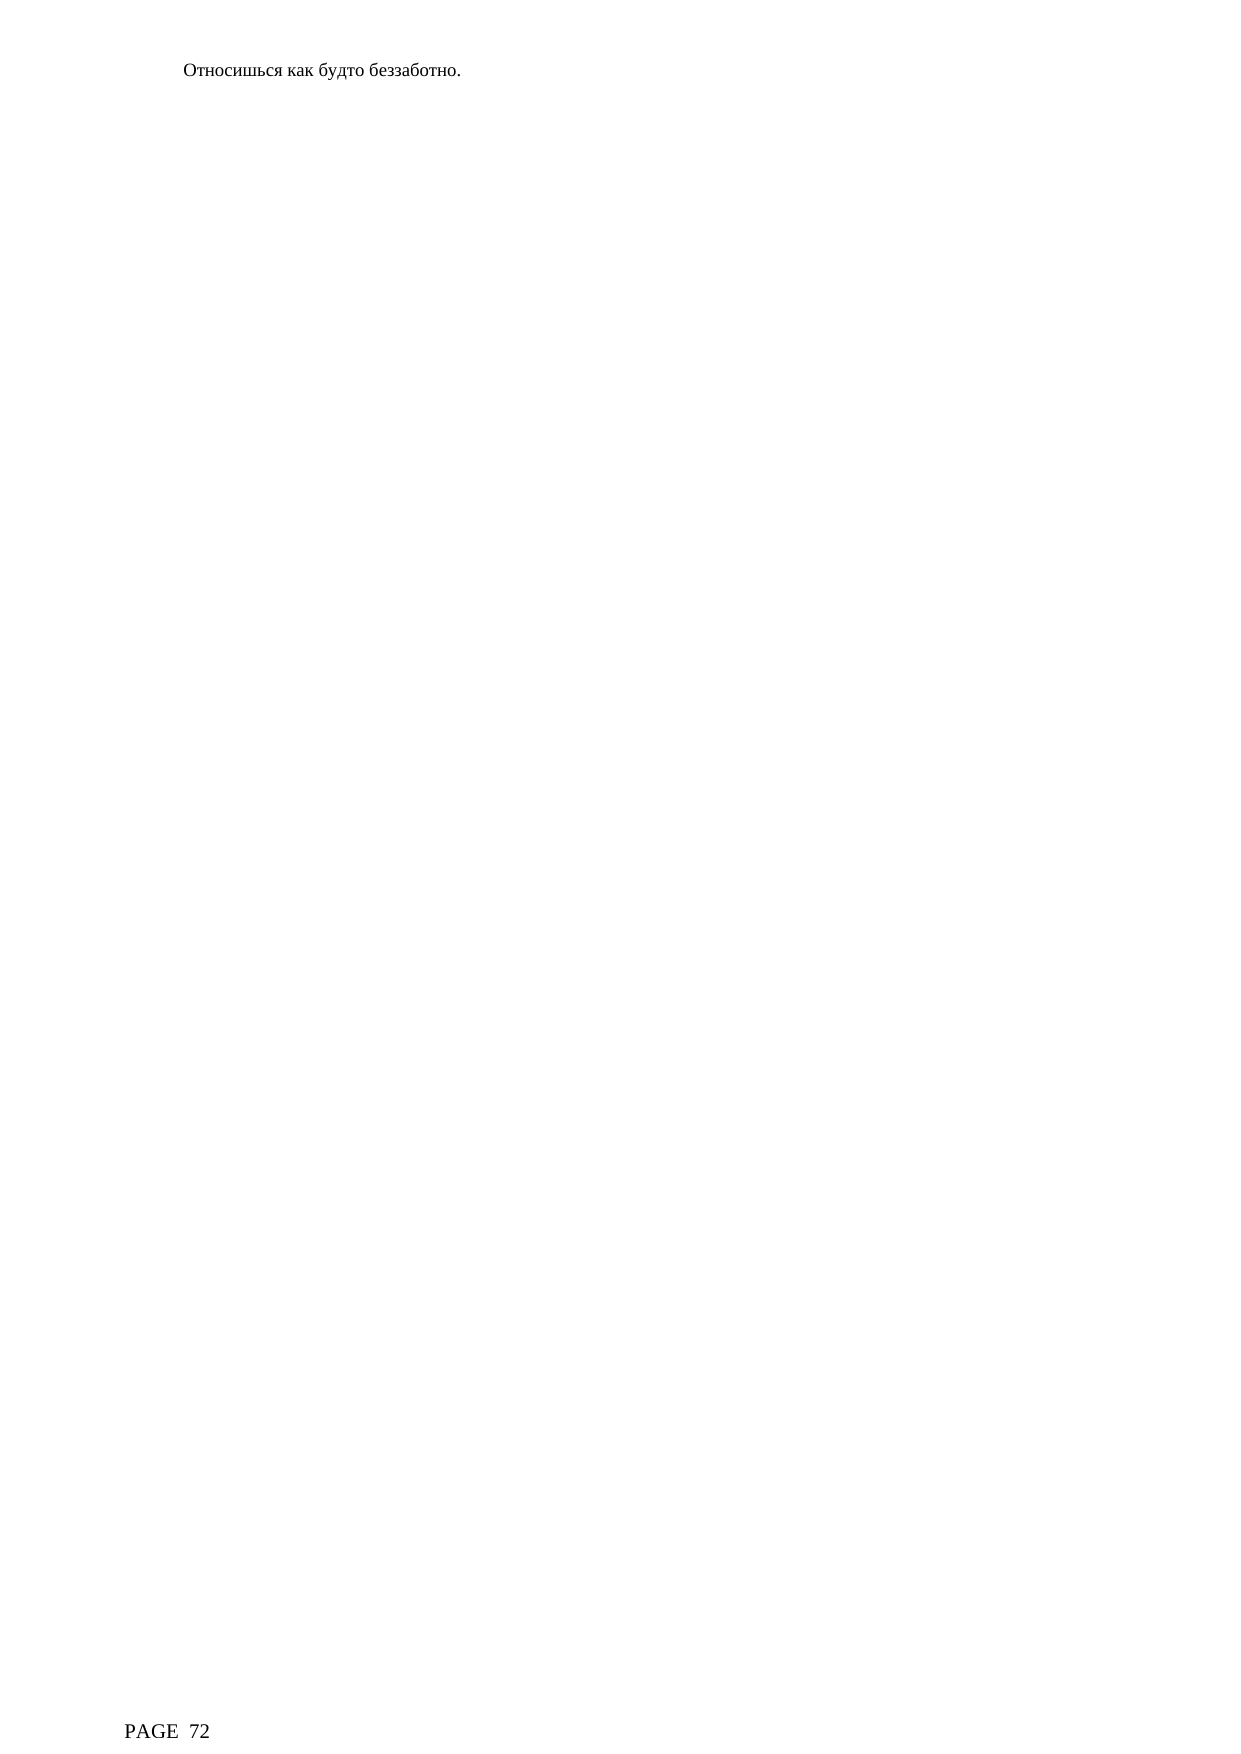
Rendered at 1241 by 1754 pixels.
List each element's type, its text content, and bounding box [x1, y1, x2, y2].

text Относишься как будто беззаботно. [124, 59, 615, 81]
